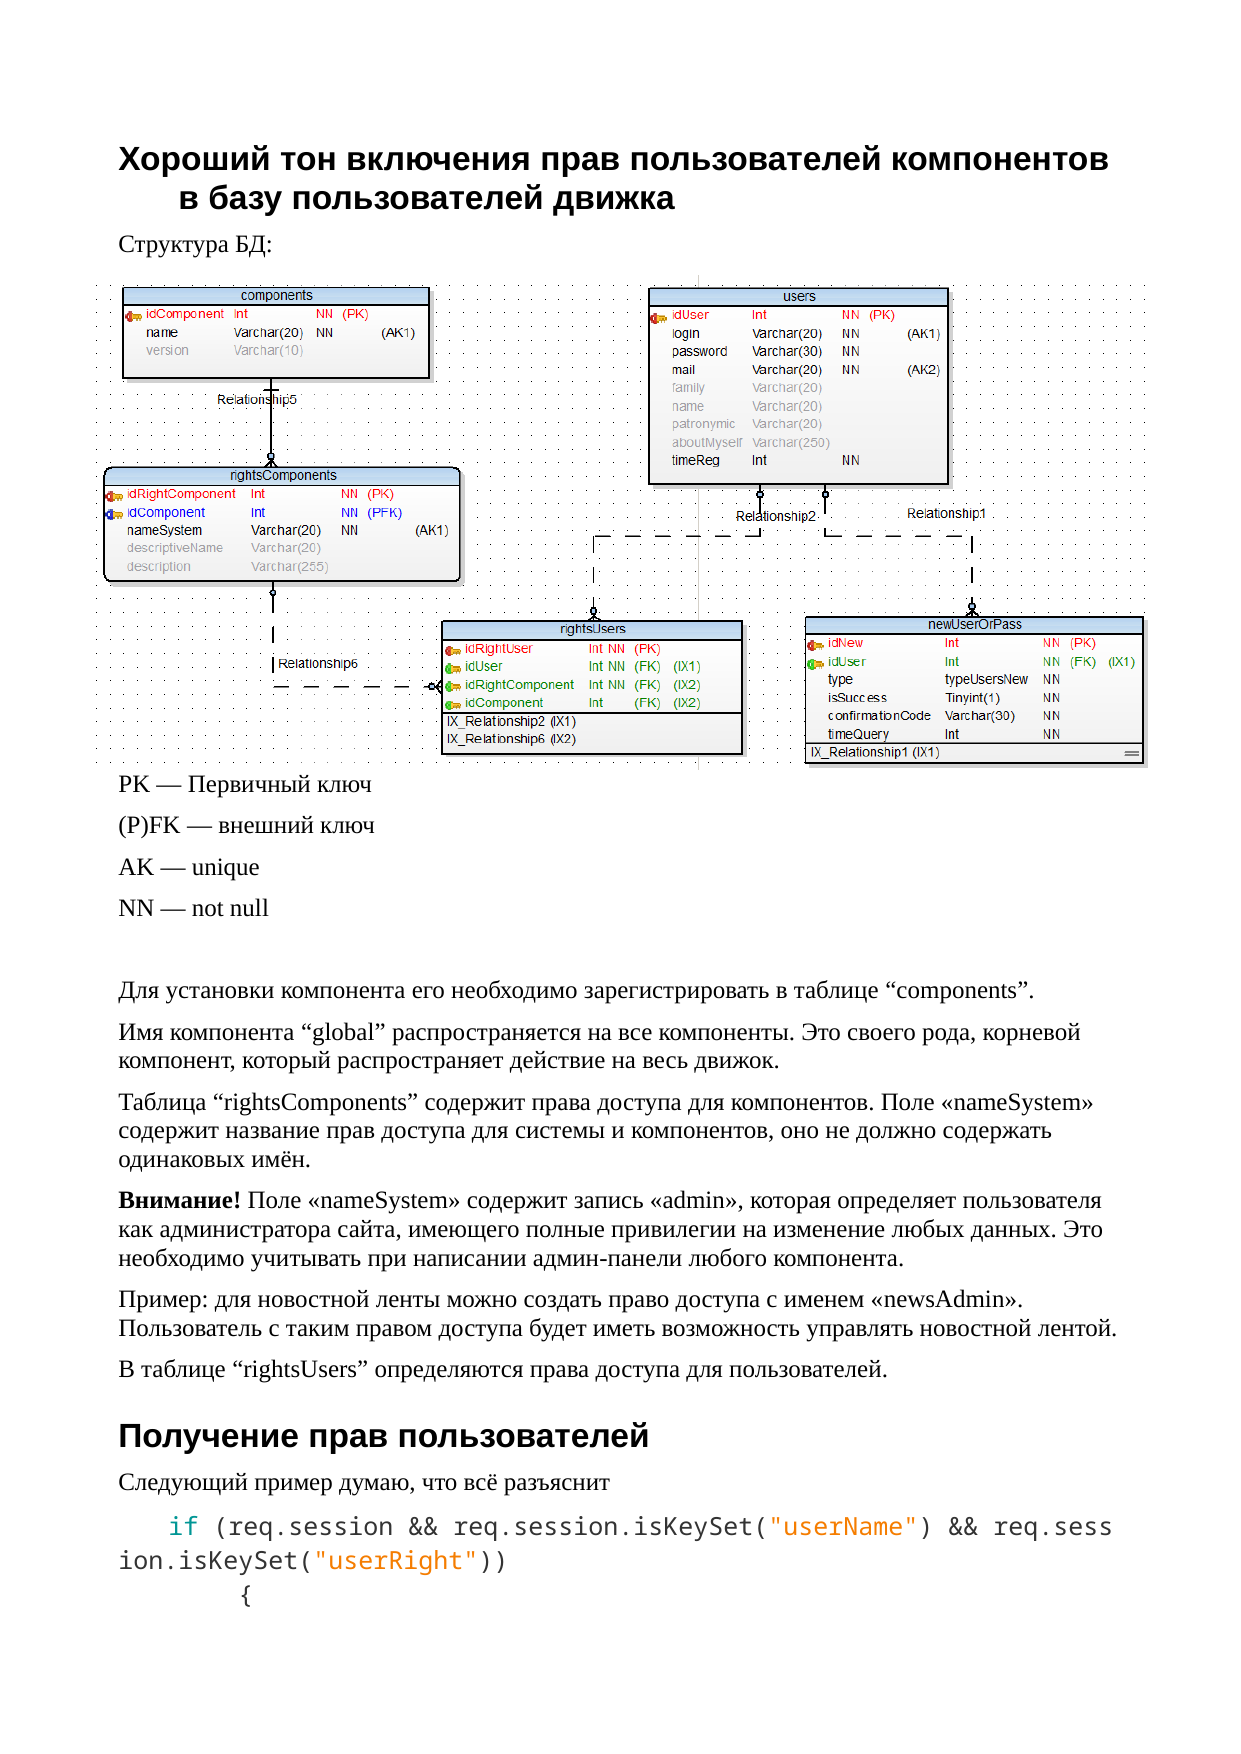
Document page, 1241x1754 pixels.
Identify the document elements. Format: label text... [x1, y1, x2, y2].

picture [89, 275, 1151, 770]
text Внимание! Поле «nameSystem» содержит запись «admin», которая определяет пользователя как администратора сайта, имеющего полные привилегии на изменение любых данных. Это необходимо учитывать при написании админ-панели любого компонента. [118, 1186, 1122, 1272]
text Таблица “rightsComponents” содержит права доступа для компонентов. Поле «nameSystem» содержит название прав доступа для системы и компонентов, оно не должно содержать одинаковых имён. [118, 1087, 1122, 1173]
text NN — not null [118, 893, 1122, 922]
text Структура БД: [118, 229, 1122, 257]
subtitle Хороший тон включения прав пользователей компонентов в базу пользователей движка [118, 139, 1122, 216]
text (P)FK — внешний ключ [118, 811, 1122, 839]
text Следующий пример думаю, что всё разъяснит [118, 1467, 1122, 1496]
text [118, 270, 1122, 275]
text Для установки компонента его необходимо зарегистрировать в таблице “components”. [118, 976, 1122, 1004]
text Пример: для новостной ленты можно создать право доступа с именем «newsAdmin». Пользователь с таким правом доступа будет иметь возможность управлять новостной лентой. [118, 1284, 1122, 1342]
text PK — Первичный ключ [118, 770, 1122, 798]
text AK — unique [118, 852, 1122, 881]
subtitle Получение прав пользователей [118, 1416, 1122, 1455]
text Имя компонента “global” распространяется на все компоненты. Это своего рода, корневой компонент, который распространяет действие на весь движок. [118, 1017, 1122, 1074]
text В таблице “rightsUsers” определяются права доступа для пользователей. [118, 1354, 1122, 1383]
text if (req.session && req.session.isKeySet("userName") && req.session.isKeySet("userRight")) { [118, 1509, 1122, 1611]
